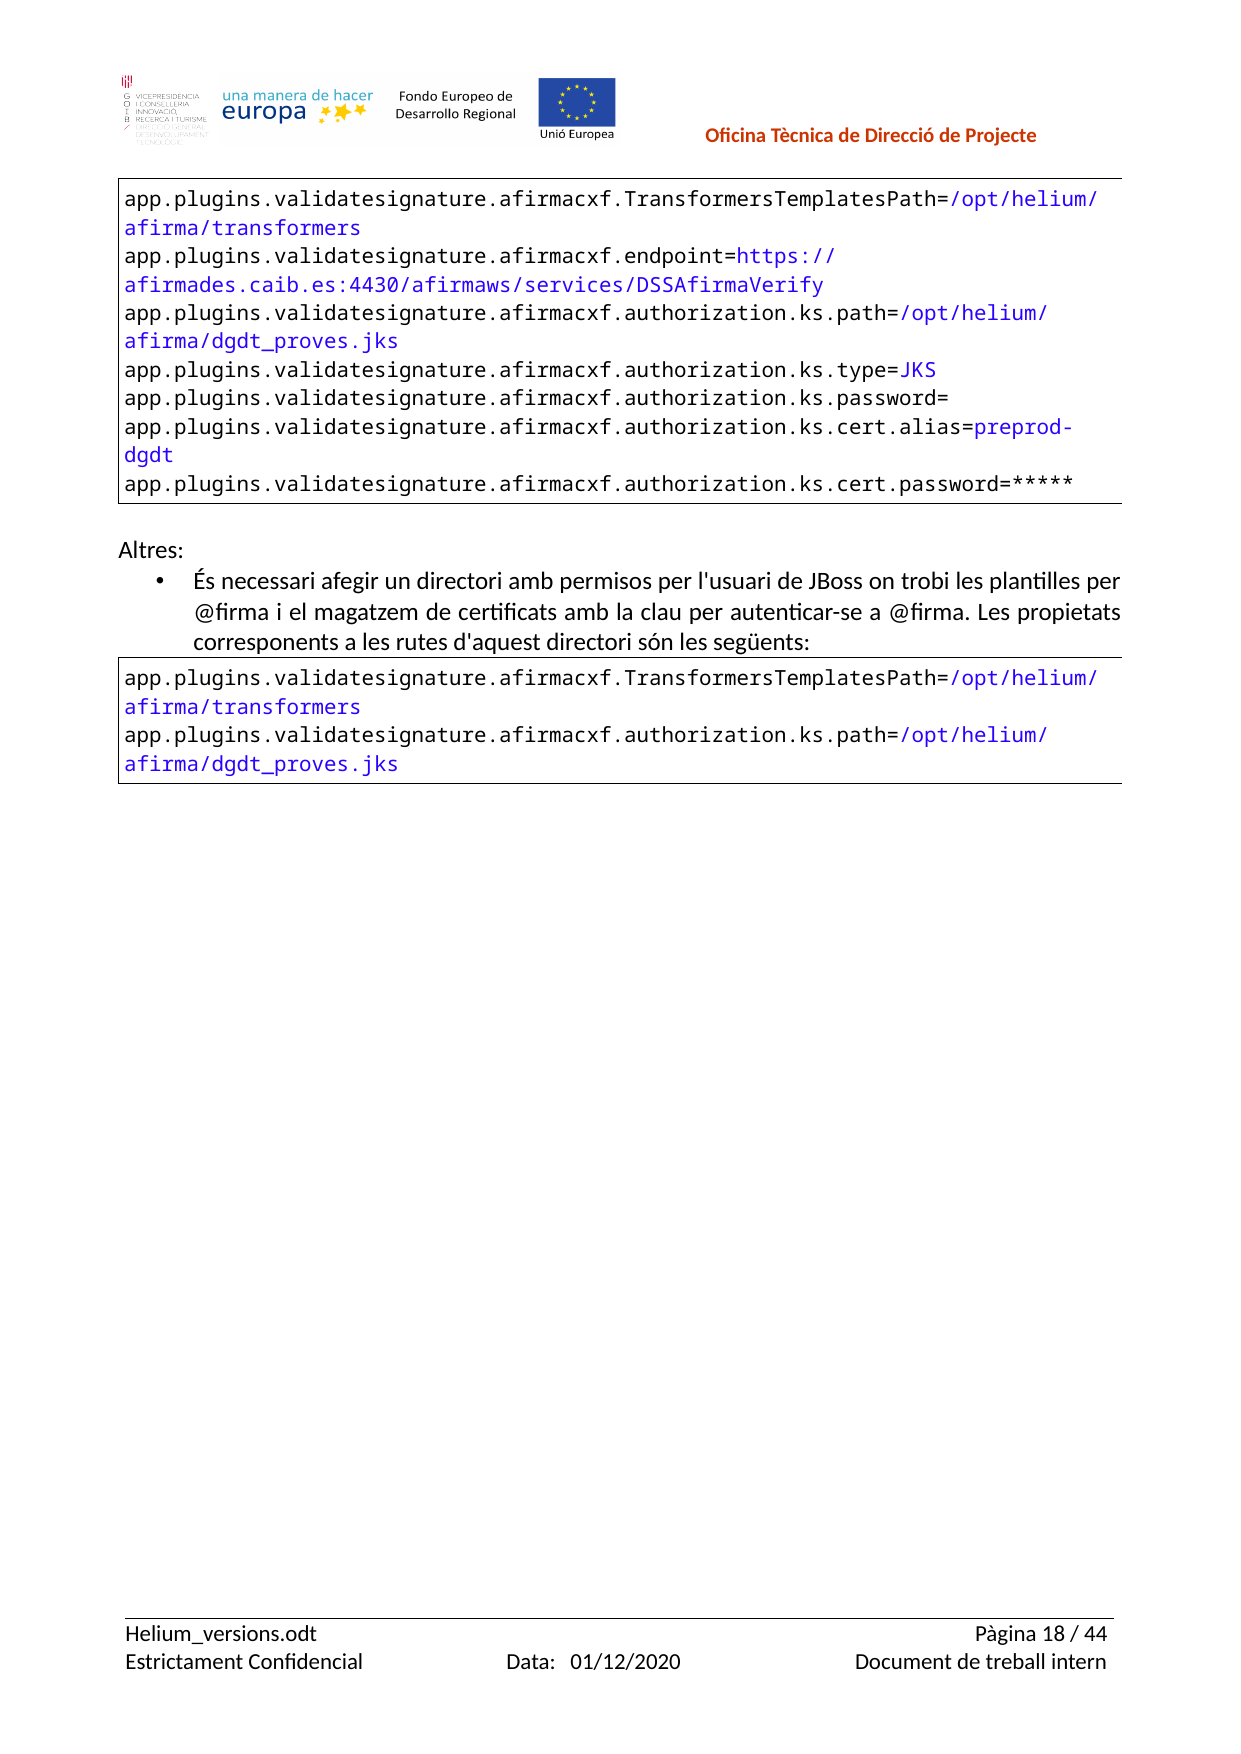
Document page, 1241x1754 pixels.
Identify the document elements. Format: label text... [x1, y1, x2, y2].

table_header app.plugins.validatesignature.afirmacxf.TransformersTemplatesPath=/opt/helium/afirma/transformers app.plugins.validatesignature.afirmacxf.authorization.ks.path=/opt/helium/afirma/dgdt_proves.jks [119, 658, 1122, 783]
picture [118, 73, 213, 147]
picture [219, 73, 621, 147]
table_header app.plugins.validatesignature.afirmacxf.TransformersTemplatesPath=/opt/helium/afirma/transformers app.plugins.validatesignature.afirmacxf.endpoint=https://afirmades.caib.es:4430/afirmaws/services/DSSAfirmaVerify app.plugins.validatesignature.afirmacxf.authorization.ks.path=/opt/helium/afirma/dgdt_proves.jks app.plugins.validatesignature.afirmacxf.authorization.ks.type=JKS app.plugins.validatesignature.afirmacxf.authorization.ks.password= app.plugins.validatesignature.afirmacxf.authorization.ks.cert.alias=preprod-dgdt app.plugins.validatesignature.afirmacxf.authorization.ks.cert.password=***** [119, 179, 1122, 503]
text Altres: [118, 534, 1122, 565]
list És necessari afegir un directori amb permisos per l'usuari de JBoss on trobi les plantilles per @firma i el magatzem de certificats amb la clau per autenticar-se a @firma. Les propietats corresponents a les rutes d'aquest directori són les següents: [156, 565, 1122, 657]
